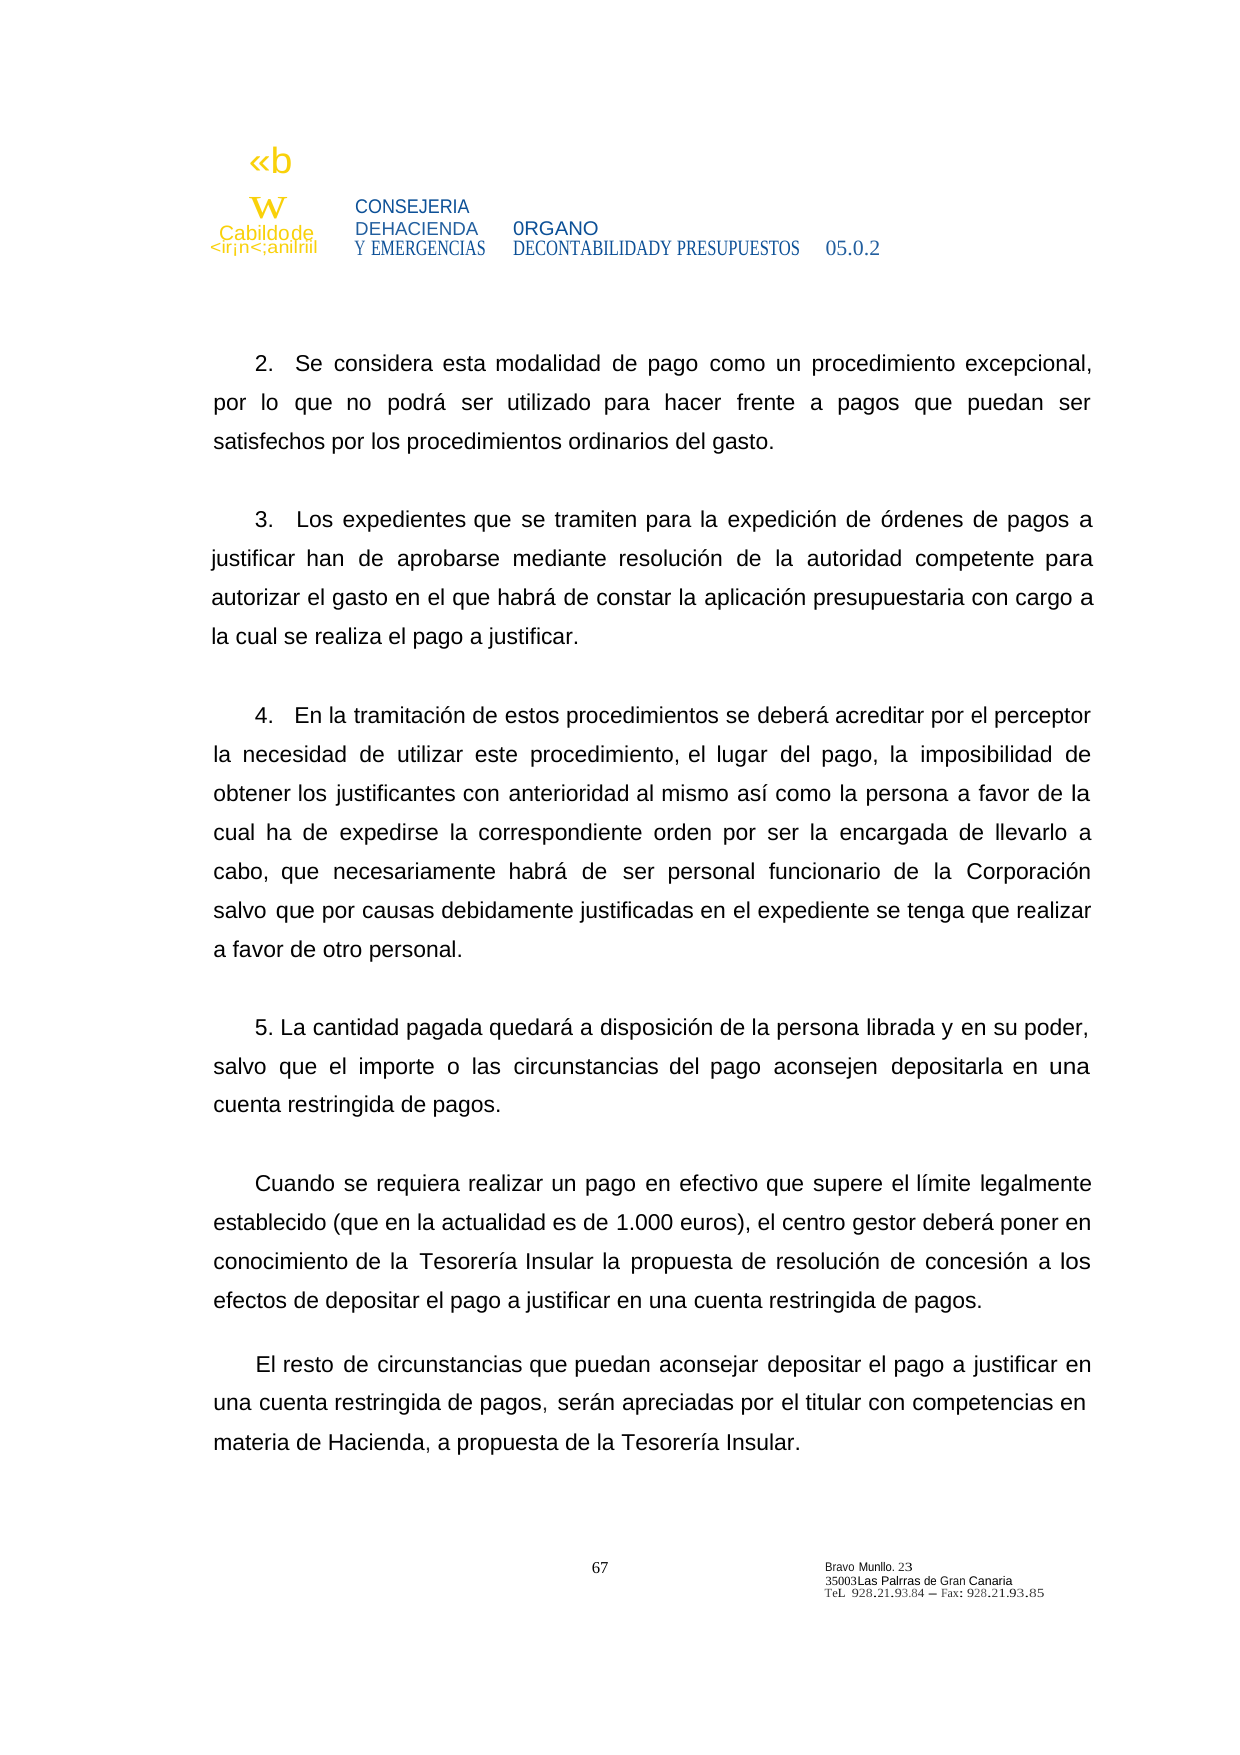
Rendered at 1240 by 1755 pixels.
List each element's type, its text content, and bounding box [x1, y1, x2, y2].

text 3. Los expedientes que se tramiten para la expedición de órdenes de pagos a justificar han de aprobarse mediante resolución de la autoridad competente para autorizar el gasto en el que habrá de constar la aplicación presupuestaria con cargo a la cual se realiza el pago a justificar. [211, 506, 1093, 649]
text Cuando se requiera realizar un pago en efectivo que supere el límite legalmente establecido (que en la actualidad es de 1.000 euros), el centro gestor deberá poner en conocimiento de la Tesorería Insular la propuesta de resolución de concesión a los efectos de depositar el pago a justificar en una cuenta restringida de pagos. [213, 1170, 1092, 1314]
text 5. La cantidad pagada quedará a disposición de la persona librada y en su poder, salvo que el importe o las circunstancias del pago aconsejen depositarla en una cuenta restringida de pagos. [213, 1014, 1090, 1118]
text materia de Hacienda, a propuesta de la Tesorería Insular. [213, 1428, 1240, 1454]
text El resto de circunstancias que puedan aconsejar depositar el pago a justificar en una cuenta restringida de pagos, serán apreciadas por el titular con competencias en [213, 1351, 1091, 1415]
text TeL 928.21.93.84 - Fax: 928.21.93.85 [824, 1587, 1240, 1600]
text 35003Las Palrras de Gran Canaria [825, 1576, 1240, 1587]
text 2. Se considera esta modalidad de pago como un procedimiento excepcional, por lo que no podrá ser utilizado para hacer frente a pagos que puedan ser satisfechos por los procedimientos ordinarios del gasto. [213, 350, 1092, 454]
text 67 Bravo Munllo. 23 [592, 1558, 1240, 1576]
text 4. En la tramitación de estos procedimientos se deberá acreditar por el perceptor la necesidad de utilizar este procedimiento, el lugar del pago, la imposibilidad de obtener los justificantes con anterioridad al mismo así como la persona a favor de la cual ha de expedirse la correspondiente orden por ser la encargada de llevarlo a cabo, que necesariamente habrá de ser personal funcionario de la Corporación salvo que por causas debidamente justificadas en el expediente se tenga que realizar a favor de otro personal. [213, 702, 1091, 962]
